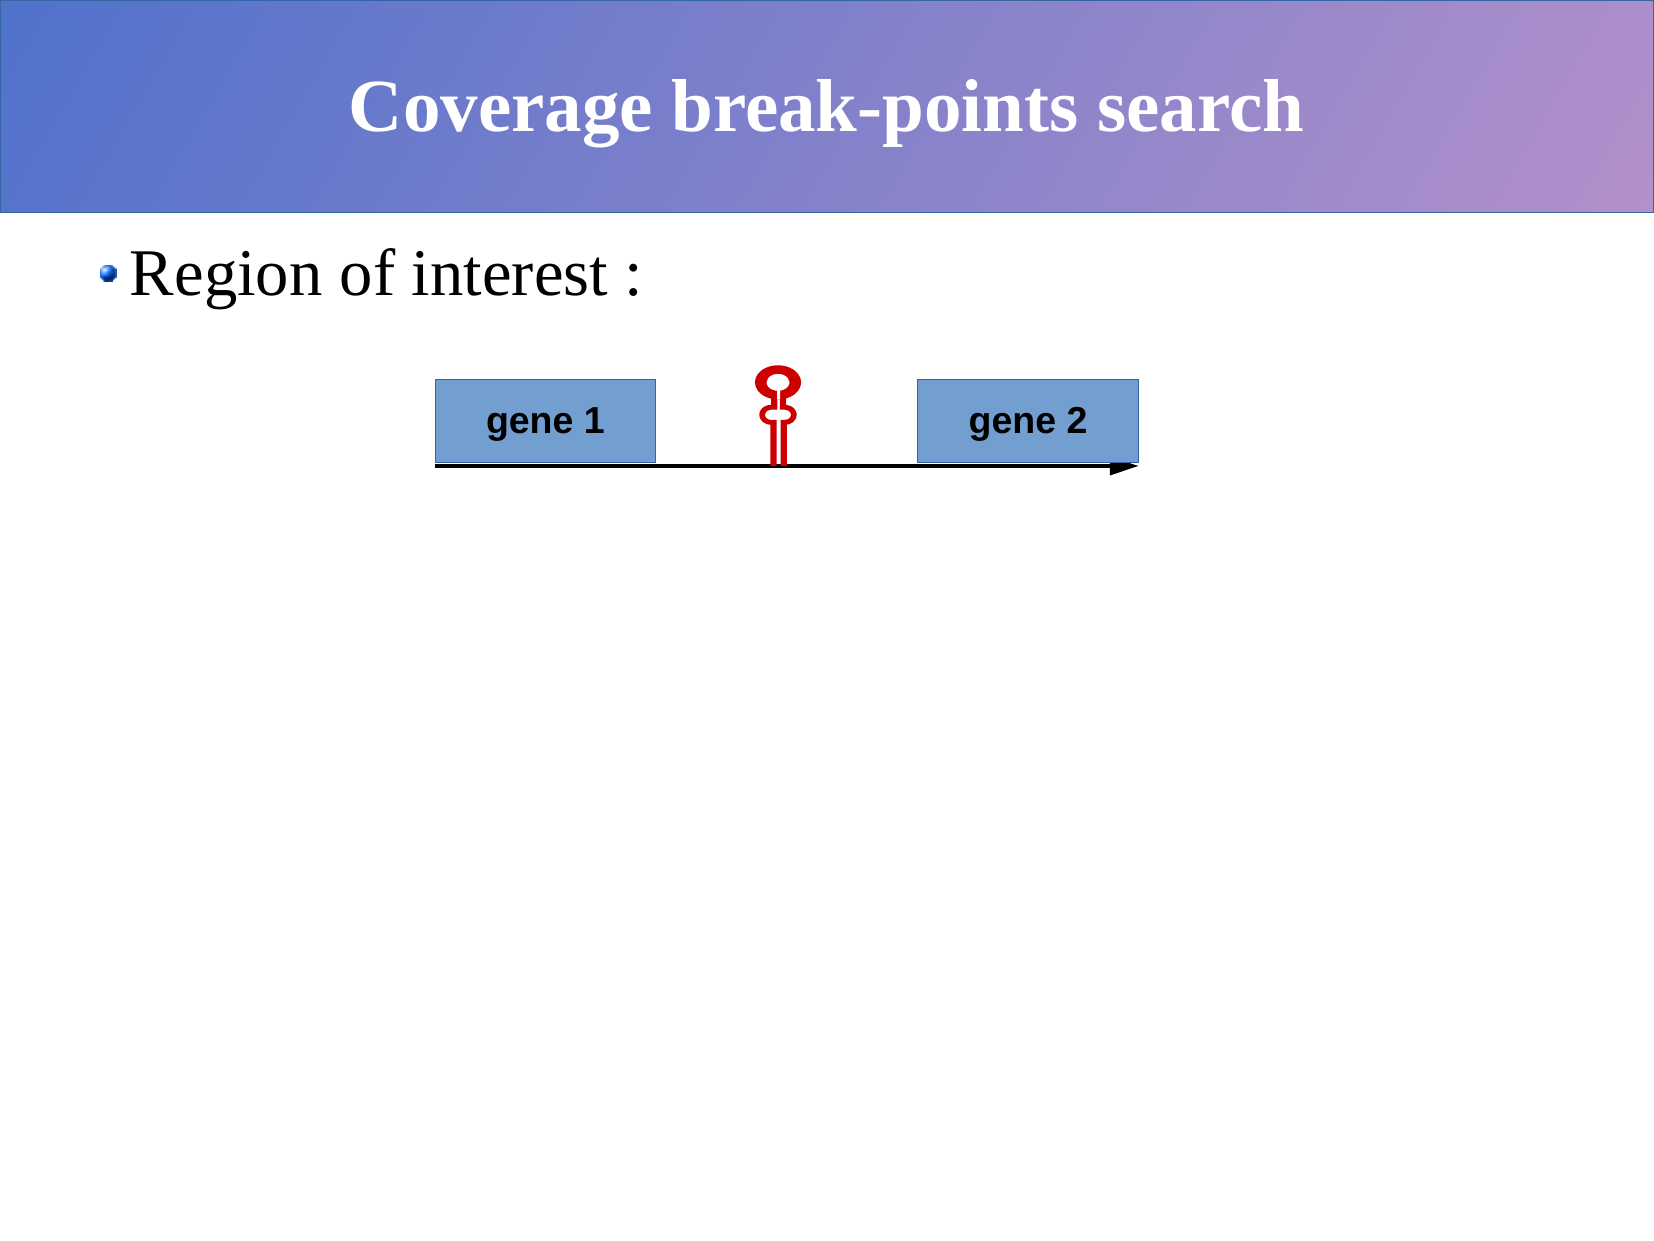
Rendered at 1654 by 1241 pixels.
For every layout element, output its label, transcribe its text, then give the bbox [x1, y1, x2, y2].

text_box gene 1 [435, 379, 656, 463]
text_box gene 2 [917, 379, 1139, 463]
text_box [754, 365, 802, 466]
list Region of interest : [82, 236, 1571, 1158]
title Coverage break-points search [82, 23, 1571, 189]
